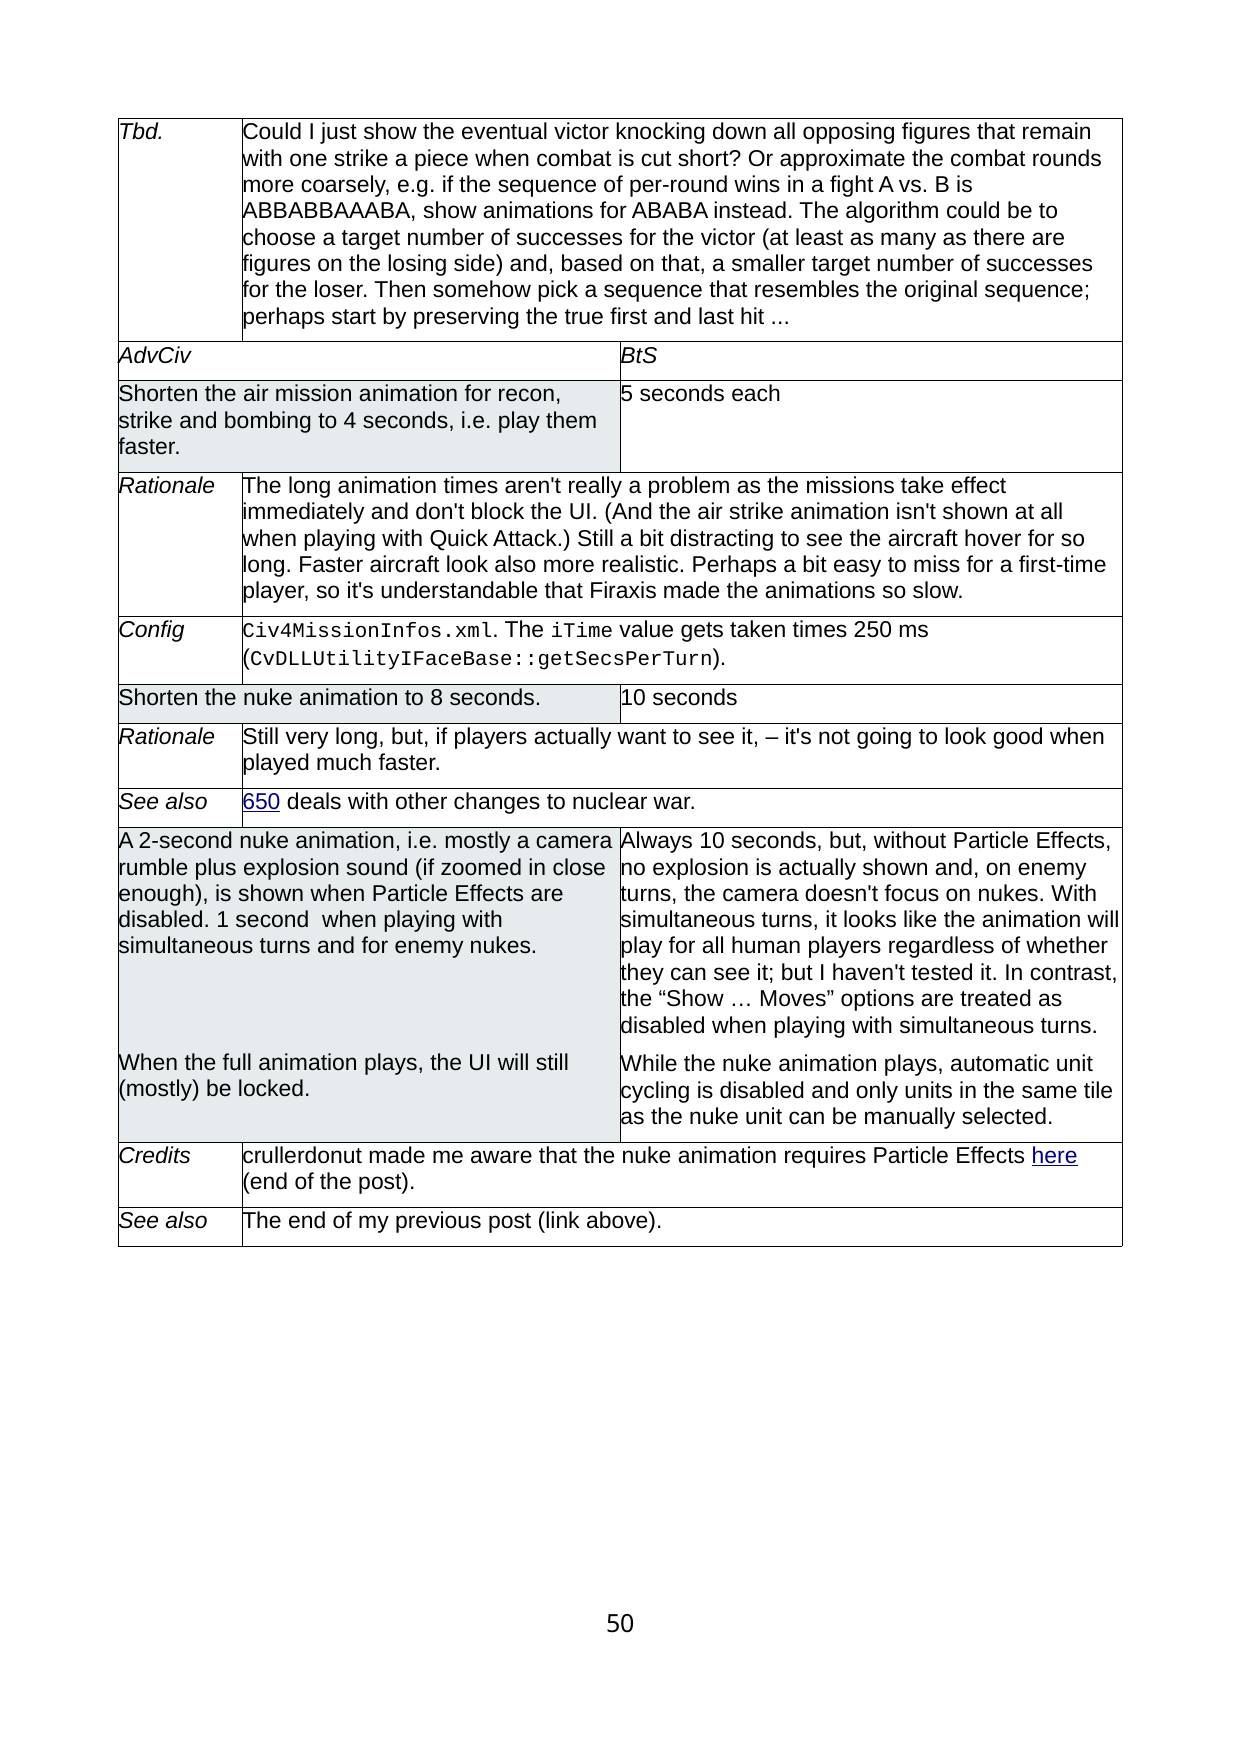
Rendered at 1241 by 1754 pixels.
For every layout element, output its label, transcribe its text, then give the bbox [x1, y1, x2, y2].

table_cell Credits [119, 1143, 242, 1207]
table_cell Could I just show the eventual victor knocking down all opposing figures that remain with one strike a piece when combat is cut short? Or approximate the combat rounds more coarsely, e.g. if the sequence of per-round wins in a fight A vs. B is ABBABBAAABA, show animations for ABABA instead. The algorithm could be to choose a target number of successes for the victor (at least as many as there are figures on the losing side) and, based on that, a smaller target number of successes for the loser. Then somehow pick a sequence that resembles the original sequence; perhaps start by preserving the true first and last hit ... [243, 119, 1122, 341]
table_cell 10 seconds [621, 685, 1122, 723]
table_cell Rationale [119, 724, 242, 788]
table_cell Config [119, 617, 242, 684]
table_cell AdvCiv [119, 342, 620, 380]
table_cell Tbd. [119, 119, 242, 341]
table_cell Always 10 seconds, but, without Particle Effects, no explosion is actually shown and, on enemy turns, the camera doesn't focus on nukes. With simultaneous turns, it looks like the animation will play for all human players regardless of whether they can see it; but I haven't tested it. In contrast, the “Show … Moves” options are treated as disabled when playing with simultaneous turns. While the nuke animation plays, automatic unit cycling is disabled and only units in the same tile as the nuke unit can be manually selected. [621, 828, 1122, 1142]
table_cell Still very long, but, if players actually want to see it, – it's not going to look good when played much faster. [243, 724, 1122, 788]
table_cell A 2-second nuke animation, i.e. mostly a camera rumble plus explosion sound (if zoomed in close enough), is shown when Particle Effects are disabled. 1 second when playing with simultaneous turns and for enemy nukes. When the full animation plays, the UI will still (mostly) be locked. [119, 828, 620, 1142]
table_cell 5 seconds each [621, 381, 1122, 472]
table_cell The long animation times aren't really a problem as the missions take effect immediately and don't block the UI. (And the air strike animation isn't shown at all when playing with Quick Attack.) Still a bit distracting to see the aircraft hover for so long. Faster aircraft look also more realistic. Perhaps a bit easy to miss for a first-time player, so it's understandable that Firaxis made the animations so slow. [243, 473, 1122, 616]
table_cell Shorten the air mission animation for recon, strike and bombing to 4 seconds, i.e. play them faster. [119, 381, 620, 472]
table_cell See also [119, 789, 242, 827]
table_cell 650 deals with other changes to nuclear war. [243, 789, 1122, 827]
table_cell Rationale [119, 473, 242, 616]
table_cell crullerdonut made me aware that the nuke animation requires Particle Effects here (end of the post). [243, 1143, 1122, 1207]
table_cell See also [119, 1208, 242, 1246]
table_cell Civ4MissionInfos.xml. The iTime value gets taken times 250 ms (CvDLLUtilityIFaceBase::getSecsPerTurn). [243, 617, 1122, 684]
table_cell Shorten the nuke animation to 8 seconds. [119, 685, 620, 723]
table_cell BtS [621, 342, 1122, 380]
table_cell The end of my previous post (link above). [243, 1208, 1122, 1246]
